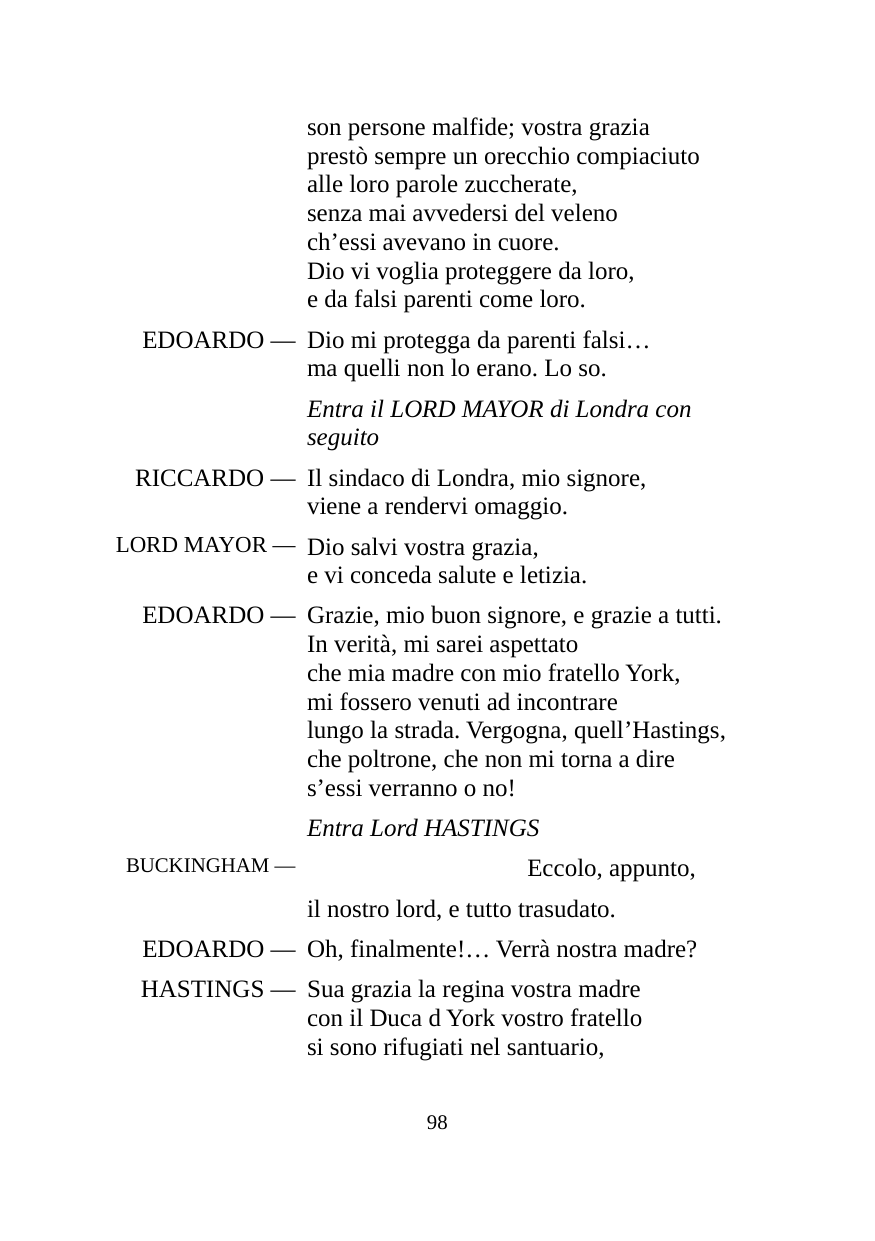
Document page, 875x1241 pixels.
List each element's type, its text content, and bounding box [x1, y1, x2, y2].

table_cell Entra il LORD MAYOR di Londra con seguito [301, 388, 768, 457]
table_cell Oh, finalmente!… Verrà nostra madre? [301, 928, 768, 968]
table_cell EDOARDO — [106, 928, 301, 968]
table_cell LORD MAYOR — [106, 526, 301, 595]
table_cell [106, 106, 301, 319]
table_cell Sua grazia la regina vostra madre con il Duca d York vostro fratello si sono rifugiati nel santuario, [301, 968, 768, 1066]
table_cell [106, 388, 301, 457]
table_cell Il sindaco di Londra, mio signore, viene a rendervi omaggio. [301, 457, 768, 526]
table_cell Dio salvi vostra grazia, e vi conceda salute e letizia. [301, 526, 768, 595]
table_cell RICCARDO — [106, 457, 301, 526]
table_cell Entra Lord HASTINGS [301, 808, 768, 848]
table_cell BUCKINGHAM — [106, 848, 301, 928]
table_cell EDOARDO — [106, 319, 301, 388]
table_cell EDOARDO — [106, 595, 301, 807]
table_cell HASTINGS — [106, 968, 301, 1066]
table_cell Grazie, mio buon signore, e grazie a tutti. In verità, mi sarei aspettato che mia madre con mio fratello York, mi fossero venuti ad incontrare lungo la strada. Vergogna, quell’Hastings, che poltrone, che non mi torna a dire s’essi verranno o no! [301, 595, 768, 807]
table_cell son persone malfide; vostra grazia prestò sempre un orecchio compiaciuto alle loro parole zuccherate, senza mai avvedersi del veleno ch’essi avevano in cuore. Dio vi voglia proteggere da loro, e da falsi parenti come loro. [301, 106, 768, 319]
table_cell il nostro lord, e tutto trasudato. [301, 888, 768, 928]
table_cell Eccolo, appunto, [521, 848, 768, 888]
table_cell [301, 848, 521, 888]
table_cell Dio mi protegga da parenti falsi… ma quelli non lo erano. Lo so. [301, 319, 768, 388]
table_cell [106, 808, 301, 848]
